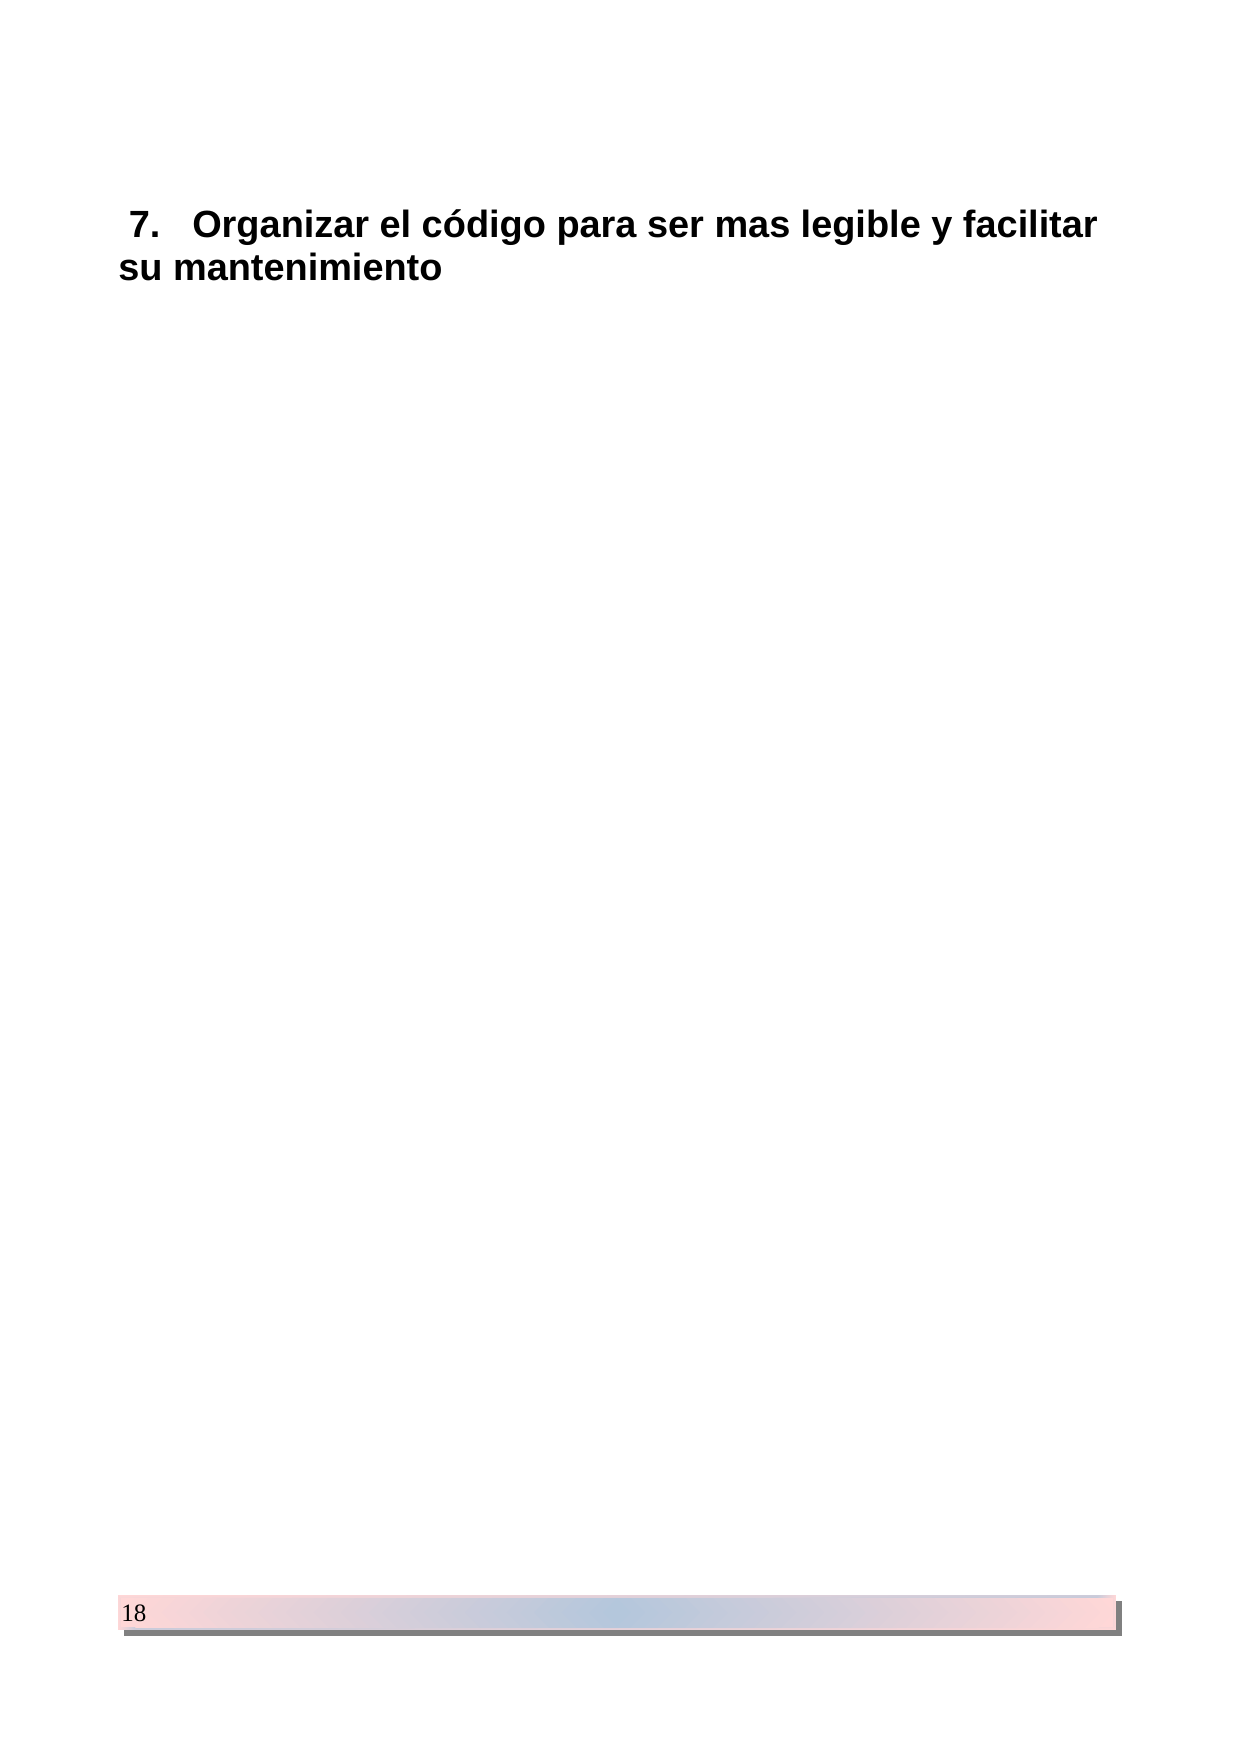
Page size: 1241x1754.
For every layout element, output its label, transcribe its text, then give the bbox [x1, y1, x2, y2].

subtitle Organizar el código para ser mas legible y facilitar su mantenimiento [118, 201, 1122, 289]
